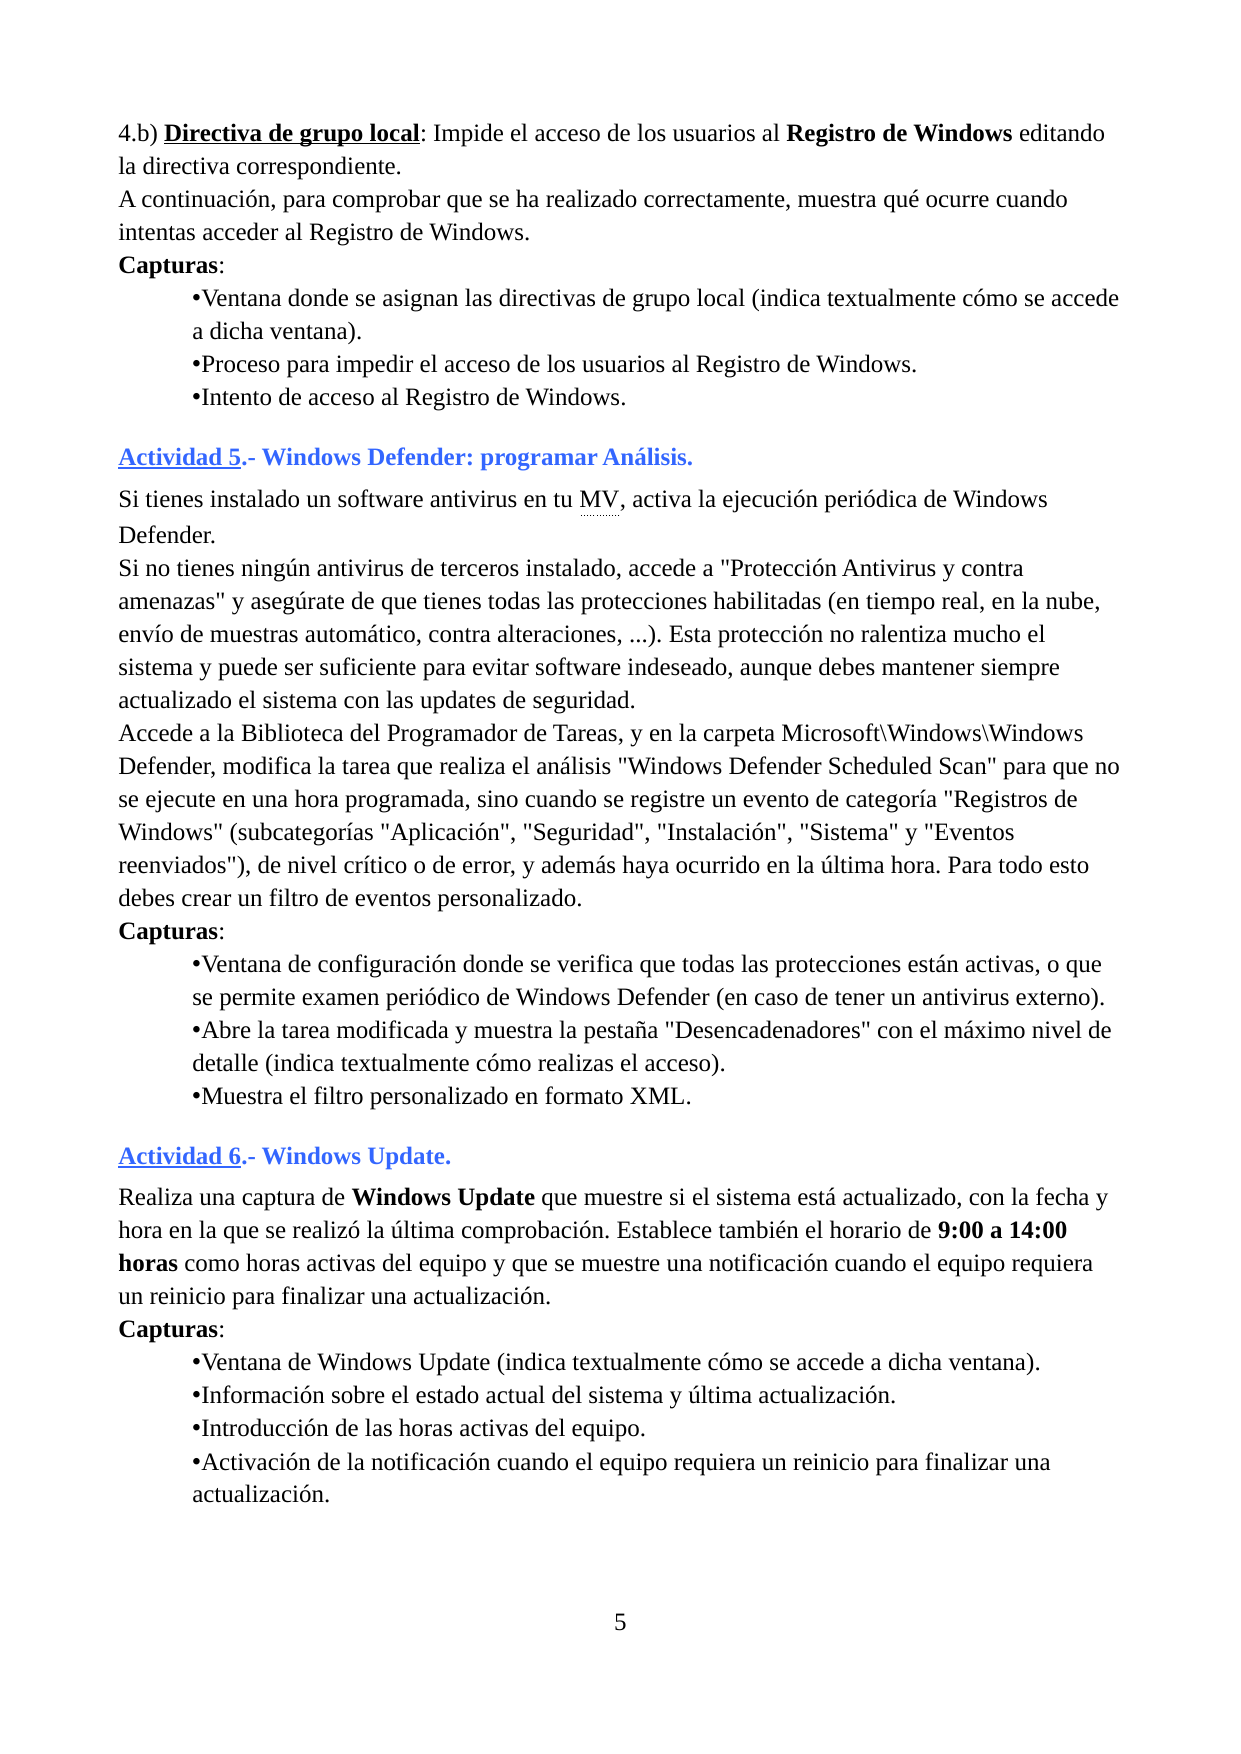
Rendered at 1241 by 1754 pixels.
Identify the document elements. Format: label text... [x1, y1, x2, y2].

text Capturas: [118, 250, 1122, 279]
subtitle Actividad 5.- Windows Defender: programar Análisis. [118, 442, 1122, 471]
list Ventana de configuración donde se verifica que todas las protecciones están activas, o que se permite examen periódico de Windows Defender (en caso de tener un antivirus externo). [118, 949, 1122, 1011]
text A continuación, para comprobar que se ha realizado correctamente, muestra qué ocurre cuando intentas acceder al Registro de Windows. [118, 184, 1122, 246]
text Realiza una captura de Windows Update que muestre si el sistema está actualizado, con la fecha y hora en la que se realizó la última comprobación. Establece también el horario de 9:00 a 14:00 horas como horas activas del equipo y que se muestre una notificación cuando el equipo requiera un reinicio para finalizar una actualización. [118, 1182, 1122, 1310]
text Si no tienes ningún antivirus de terceros instalado, accede a "Protección Antivirus y contra amenazas" y asegúrate de que tienes todas las protecciones habilitadas (en tiempo real, en la nube, envío de muestras automático, contra alteraciones, ...). Esta protección no ralentiza mucho el sistema y puede ser suficiente para evitar software indeseado, aunque debes mantener siempre actualizado el sistema con las updates de seguridad. [118, 553, 1122, 713]
list Proceso para impedir el acceso de los usuarios al Registro de Windows. [118, 349, 1122, 378]
text Accede a la Biblioteca del Programador de Tareas, y en la carpeta Microsoft\Windows\Windows Defender, modifica la tarea que realiza el análisis "Windows Defender Scheduled Scan" para que no se ejecute en una hora programada, sino cuando se registre un evento de categoría "Registros de Windows" (subcategorías "Aplicación", "Seguridad", "Instalación", "Sistema" y "Eventos reenviados"), de nivel crítico o de error, y además haya ocurrido en la última hora. Para todo esto debes crear un filtro de eventos personalizado. [118, 718, 1122, 912]
subtitle Actividad 6.- Windows Update. [118, 1141, 1122, 1170]
list Activación de la notificación cuando el equipo requiera un reinicio para finalizar una actualización. [118, 1447, 1122, 1508]
list Intento de acceso al Registro de Windows. [118, 382, 1122, 411]
list Información sobre el estado actual del sistema y última actualización. [118, 1381, 1122, 1409]
list Abre la tarea modificada y muestra la pestaña "Desencadenadores" con el máximo nivel de detalle (indica textualmente cómo realizas el acceso). [118, 1015, 1122, 1077]
list Muestra el filtro personalizado en formato XML. [118, 1081, 1122, 1110]
list Introducción de las horas activas del equipo. [118, 1413, 1122, 1442]
text Capturas: [118, 916, 1122, 945]
list Ventana de Windows Update (indica textualmente cómo se accede a dicha ventana). [118, 1347, 1122, 1376]
text 4.b) Directiva de grupo local: Impide el acceso de los usuarios al Registro de Windows editando la directiva correspondiente. [118, 118, 1122, 180]
text Si tienes instalado un software antivirus en tu MV, activa la ejecución periódica de Windows Defender. [118, 484, 1122, 548]
text Capturas: [118, 1314, 1122, 1343]
list Ventana donde se asignan las directivas de grupo local (indica textualmente cómo se accede a dicha ventana). [118, 283, 1122, 345]
